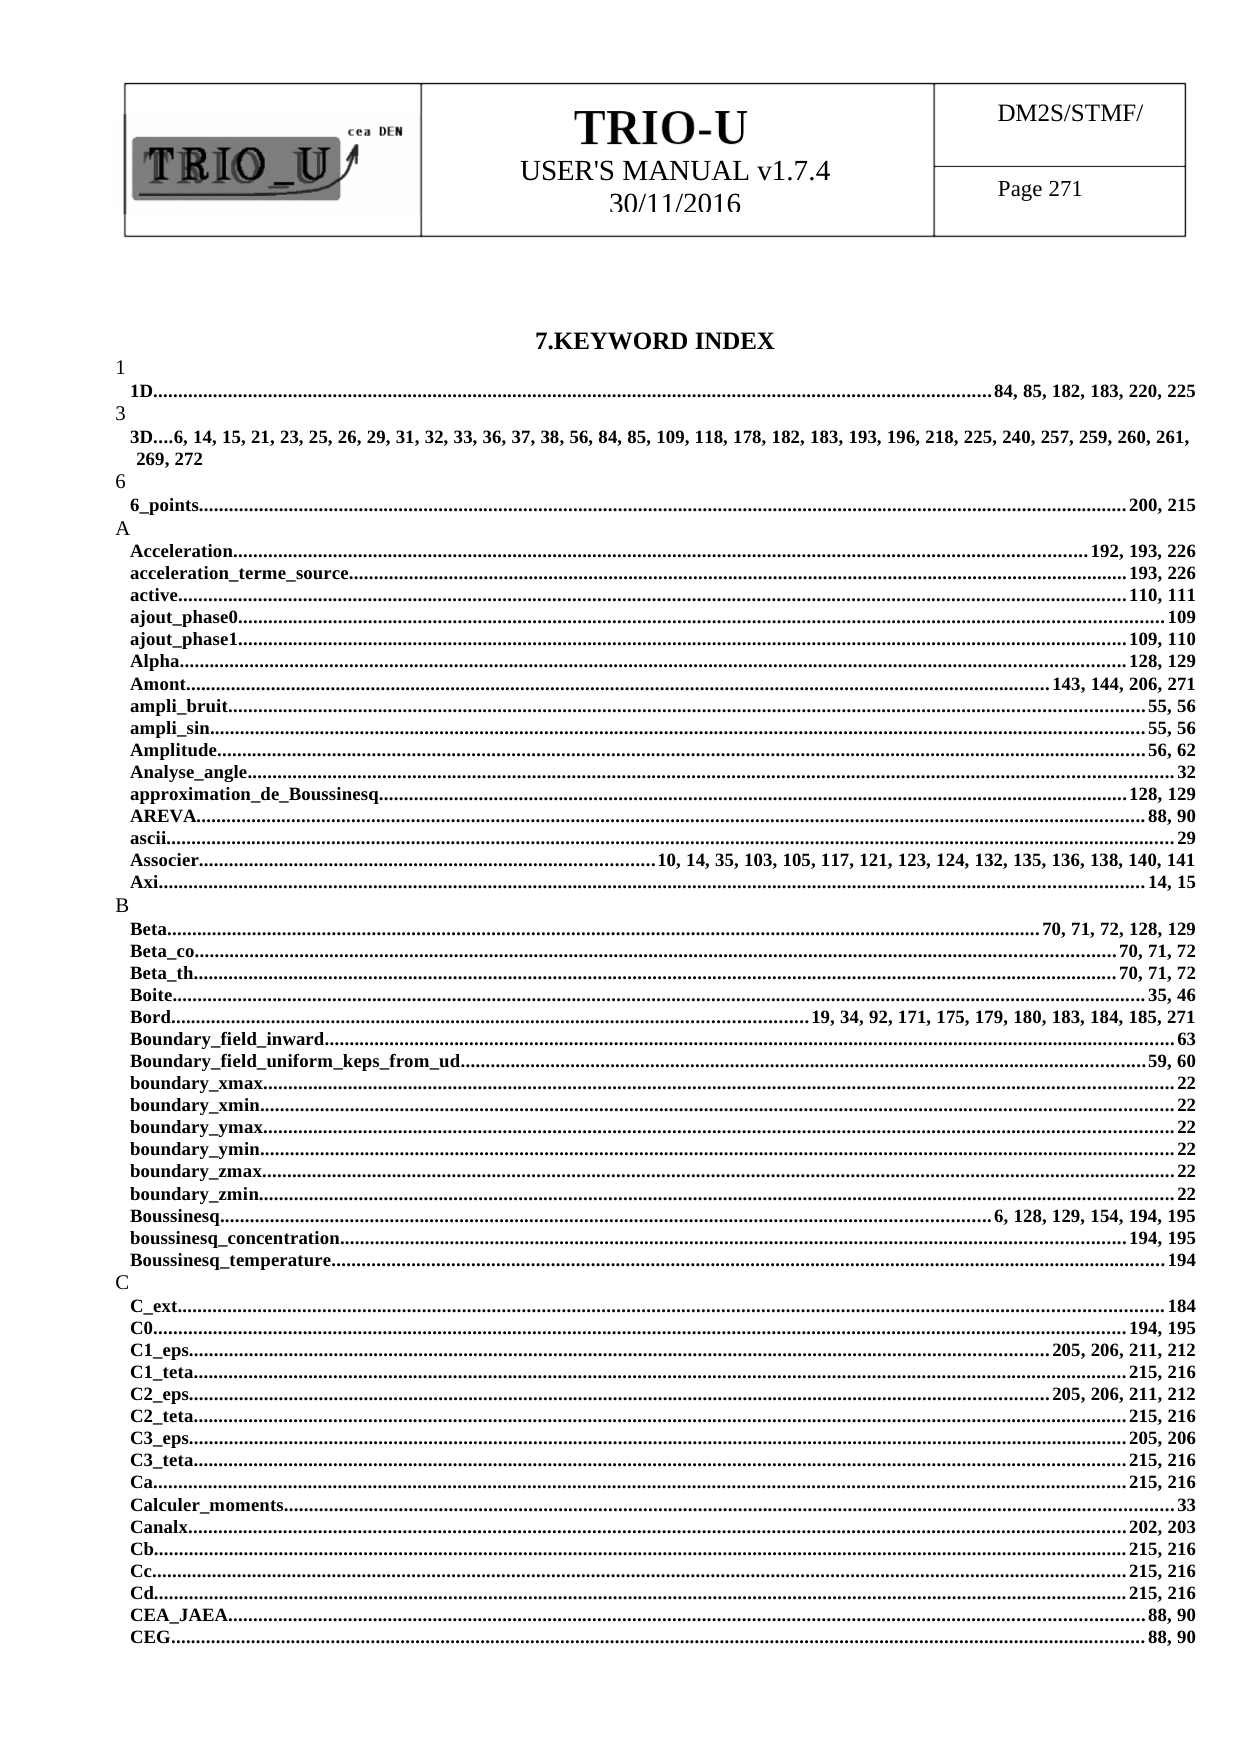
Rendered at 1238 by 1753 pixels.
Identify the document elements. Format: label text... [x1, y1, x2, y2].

text C2_eps 205, 206, 211, 212 [130, 1383, 1196, 1405]
text boundary_xmin 22 [130, 1093, 1196, 1116]
text Boundary_field_uniform_keps_from_ud 59, 60 [130, 1049, 1196, 1071]
subtitle KEYWORD INDEX [145, 317, 1165, 355]
text C [115, 1270, 1196, 1294]
text Boite 35, 46 [130, 983, 1196, 1005]
text C1_eps 205, 206, 211, 212 [130, 1338, 1196, 1361]
text C_ext 184 [130, 1294, 1196, 1316]
text Beta_th 70, 71, 72 [130, 961, 1196, 983]
text Acceleration 192, 193, 226 [130, 539, 1196, 562]
text ajout_phase1 109, 110 [130, 628, 1196, 650]
text Alpha 128, 129 [130, 650, 1196, 672]
text Canalx 202, 203 [130, 1515, 1196, 1537]
text boundary_zmin 22 [130, 1182, 1196, 1204]
text A [115, 515, 1196, 539]
text Cc 215, 216 [130, 1559, 1196, 1581]
text 6 [115, 469, 1196, 493]
text boundary_zmax 22 [130, 1160, 1196, 1182]
text C1_teta 215, 216 [130, 1361, 1196, 1383]
text 6_points 200, 215 [130, 493, 1196, 515]
text Cd 215, 216 [130, 1581, 1196, 1603]
text 1D 84, 85, 182, 183, 220, 225 [130, 379, 1196, 401]
text acceleration_terme_source 193, 226 [130, 562, 1196, 584]
text Boussinesq_temperature 194 [130, 1248, 1196, 1270]
text C3_eps 205, 206 [130, 1427, 1196, 1449]
text 1 [115, 355, 1196, 379]
text C3_teta 215, 216 [130, 1449, 1196, 1471]
text boundary_ymin 22 [130, 1138, 1196, 1160]
text ampli_bruit 55, 56 [130, 694, 1196, 716]
text ajout_phase0 109 [130, 606, 1196, 628]
text Ca 215, 216 [130, 1471, 1196, 1493]
text boussinesq_concentration 194, 195 [130, 1226, 1196, 1248]
text C0 194, 195 [130, 1316, 1196, 1338]
text Amplitude 56, 62 [130, 738, 1196, 760]
text Cb 215, 216 [130, 1537, 1196, 1559]
text C2_teta 215, 216 [130, 1405, 1196, 1427]
text ampli_sin 55, 56 [130, 716, 1196, 738]
text ascii 29 [130, 827, 1196, 849]
text Axi 14, 15 [130, 871, 1196, 893]
text B [115, 893, 1196, 917]
text approximation_de_Boussinesq 128, 129 [130, 782, 1196, 804]
text Analyse_angle 32 [130, 760, 1196, 782]
text Boussinesq 6, 128, 129, 154, 194, 195 [130, 1204, 1196, 1226]
text CEG 88, 90 [130, 1626, 1196, 1648]
text CEA_JAEA 88, 90 [130, 1603, 1196, 1626]
text Boundary_field_inward 63 [130, 1027, 1196, 1049]
text active 110, 111 [130, 584, 1196, 606]
text Amont 143, 144, 206, 271 [130, 672, 1196, 694]
text Bord 19, 34, 92, 171, 175, 179, 180, 183, 184, 185, 271 [130, 1005, 1196, 1027]
text Associer 10, 14, 35, 103, 105, 117, 121, 123, 124, 132, 135, 136, 138, 140, 141 [130, 849, 1196, 871]
text Beta 70, 71, 72, 128, 129 [130, 917, 1196, 939]
text 3D 6, 14, 15, 21, 23, 25, 26, 29, 31, 32, 33, 36, 37, 38, 56, 84, 85, 109, 118, 178, 182, 183, 193, 196, 218, 225, 240, 257, 259, 260, 261, 269, 272 [130, 425, 1196, 469]
text boundary_ymax 22 [130, 1116, 1196, 1138]
text Calculer_moments 33 [130, 1493, 1196, 1515]
text 3 [115, 401, 1196, 425]
text boundary_xmax 22 [130, 1071, 1196, 1093]
text Beta_co 70, 71, 72 [130, 939, 1196, 961]
text AREVA 88, 90 [130, 804, 1196, 827]
